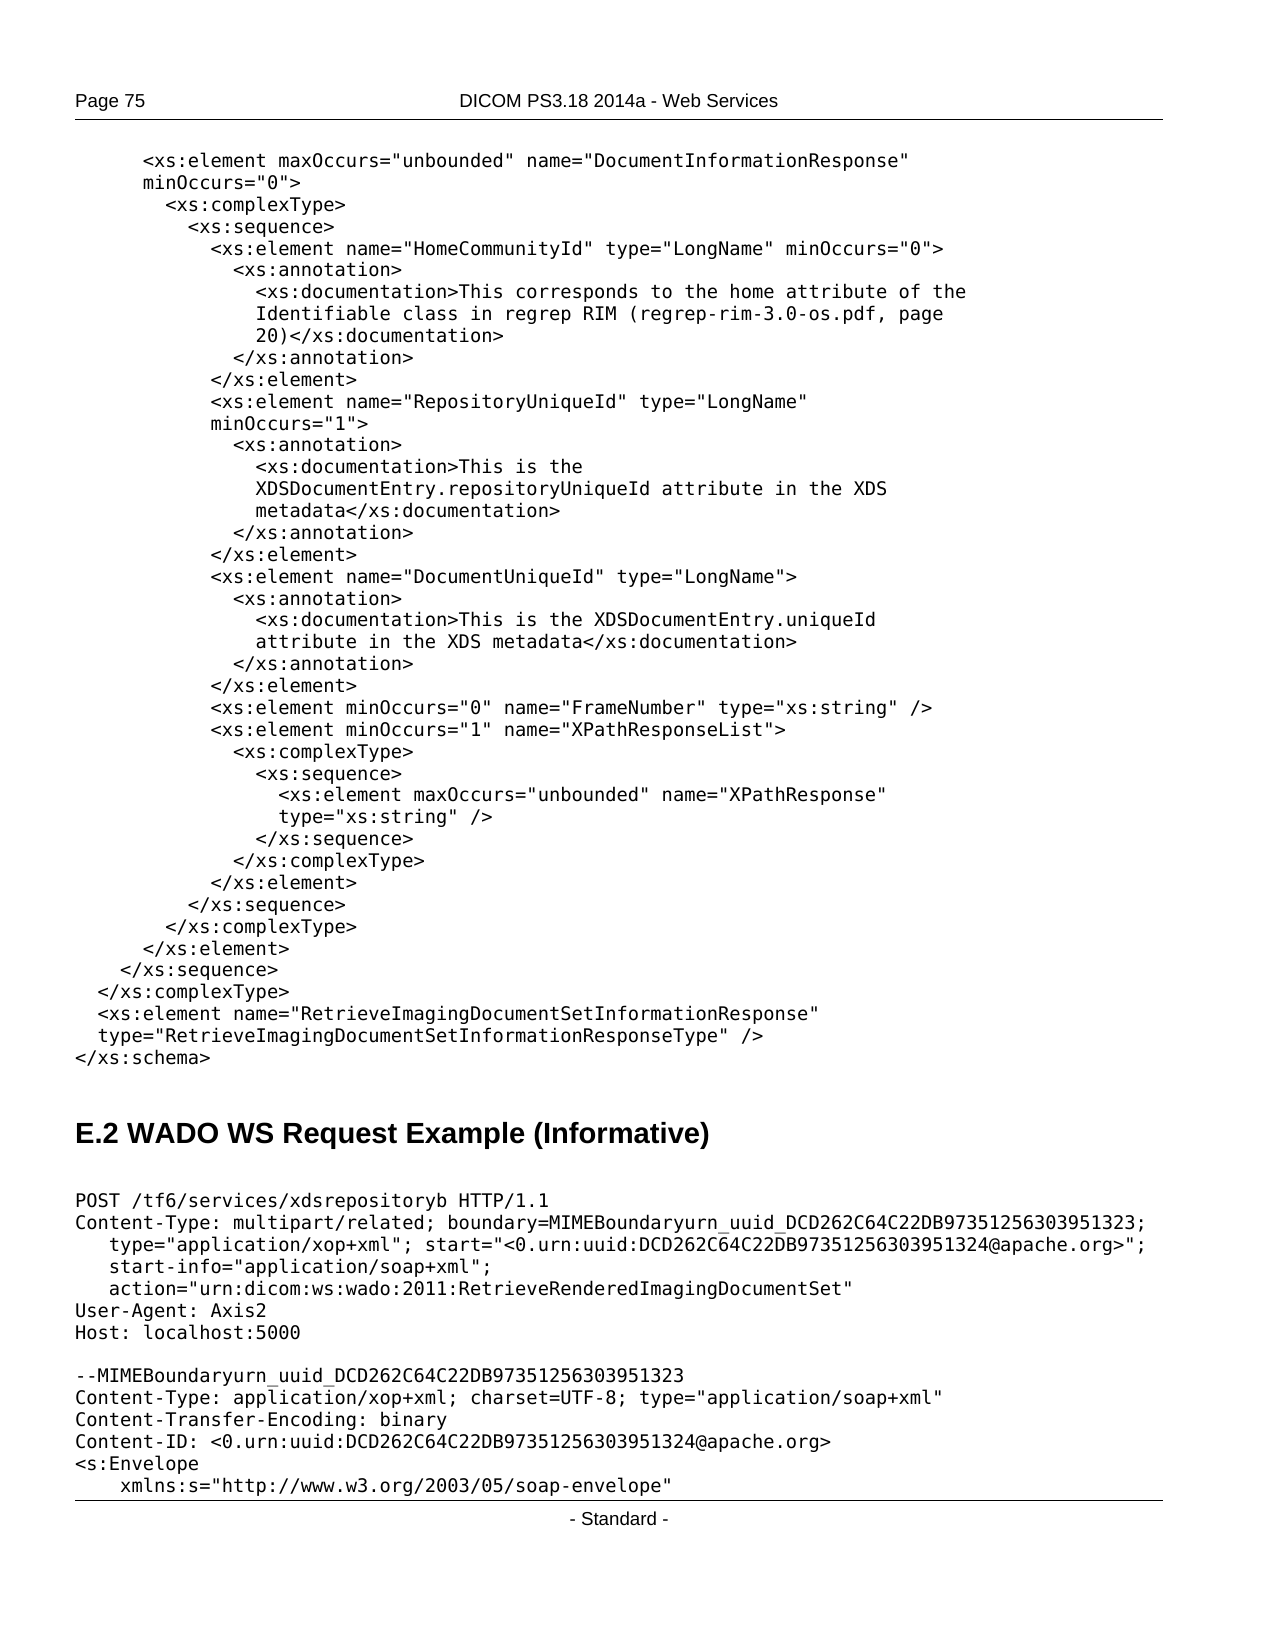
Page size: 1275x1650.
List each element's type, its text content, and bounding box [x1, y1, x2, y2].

text E.2 WADO WS Request Example (Informative) [75, 1116, 1162, 1150]
text <xs:element maxOccurs="unbounded" name="DocumentInformationResponse" minOccurs="0"> <xs:complexType> <xs:sequence> <xs:element name="HomeCommunityId" type="LongName" minOccurs="0"> <xs:annotation> <xs:documentation>This corresponds to the home attribute of the Identifiable class in regrep RIM (regrep-rim-3.0-os.pdf, page 20)</xs:documentation> </xs:annotation> </xs:element> <xs:element name="RepositoryUniqueId" type="LongName" minOccurs="1"> <xs:annotation> <xs:documentation>This is the XDSDocumentEntry.repositoryUniqueId attribute in the XDS metadata</xs:documentation> </xs:annotation> </xs:element> <xs:element name="DocumentUniqueId" type="LongName"> <xs:annotation> <xs:documentation>This is the XDSDocumentEntry.uniqueId attribute in the XDS metadata</xs:documentation> </xs:annotation> </xs:element> <xs:element minOccurs="0" name="FrameNumber" type="xs:string" /> <xs:element minOccurs="1" name="XPathResponseList"> <xs:complexType> <xs:sequence> <xs:element maxOccurs="unbounded" name="XPathResponse" type="xs:string" /> </xs:sequence> </xs:complexType> </xs:element> </xs:sequence> </xs:complexType> </xs:element> </xs:sequence> </xs:complexType> <xs:element name="RetrieveImagingDocumentSetInformationResponse" type="RetrieveImagingDocumentSetInformationResponseType" /> </xs:schema> [75, 150, 1162, 1097]
text POST /tf6/services/xdsrepositoryb HTTP/1.1 Content-Type: multipart/related; boundary=MIMEBoundaryurn_uuid_DCD262C64C22DB97351256303951323; type="application/xop+xml"; start="<0.urn:uuid:DCD262C64C22DB97351256303951324@apache.org>"; start-info="application/soap+xml"; action="urn:dicom:ws:wado:2011:RetrieveRenderedImagingDocumentSet" User-Agent: Axis2 Host: localhost:5000 --MIMEBoundaryurn_uuid_DCD262C64C22DB97351256303951323 Content-Type: application/xop+xml; charset=UTF-8; type="application/soap+xml" Content-Transfer-Encoding: binary Content-ID: <0.urn:uuid:DCD262C64C22DB97351256303951324@apache.org> <s:Envelope xmlns:s="http://www.w3.org/2003/05/soap-envelope" [75, 1168, 1162, 1497]
